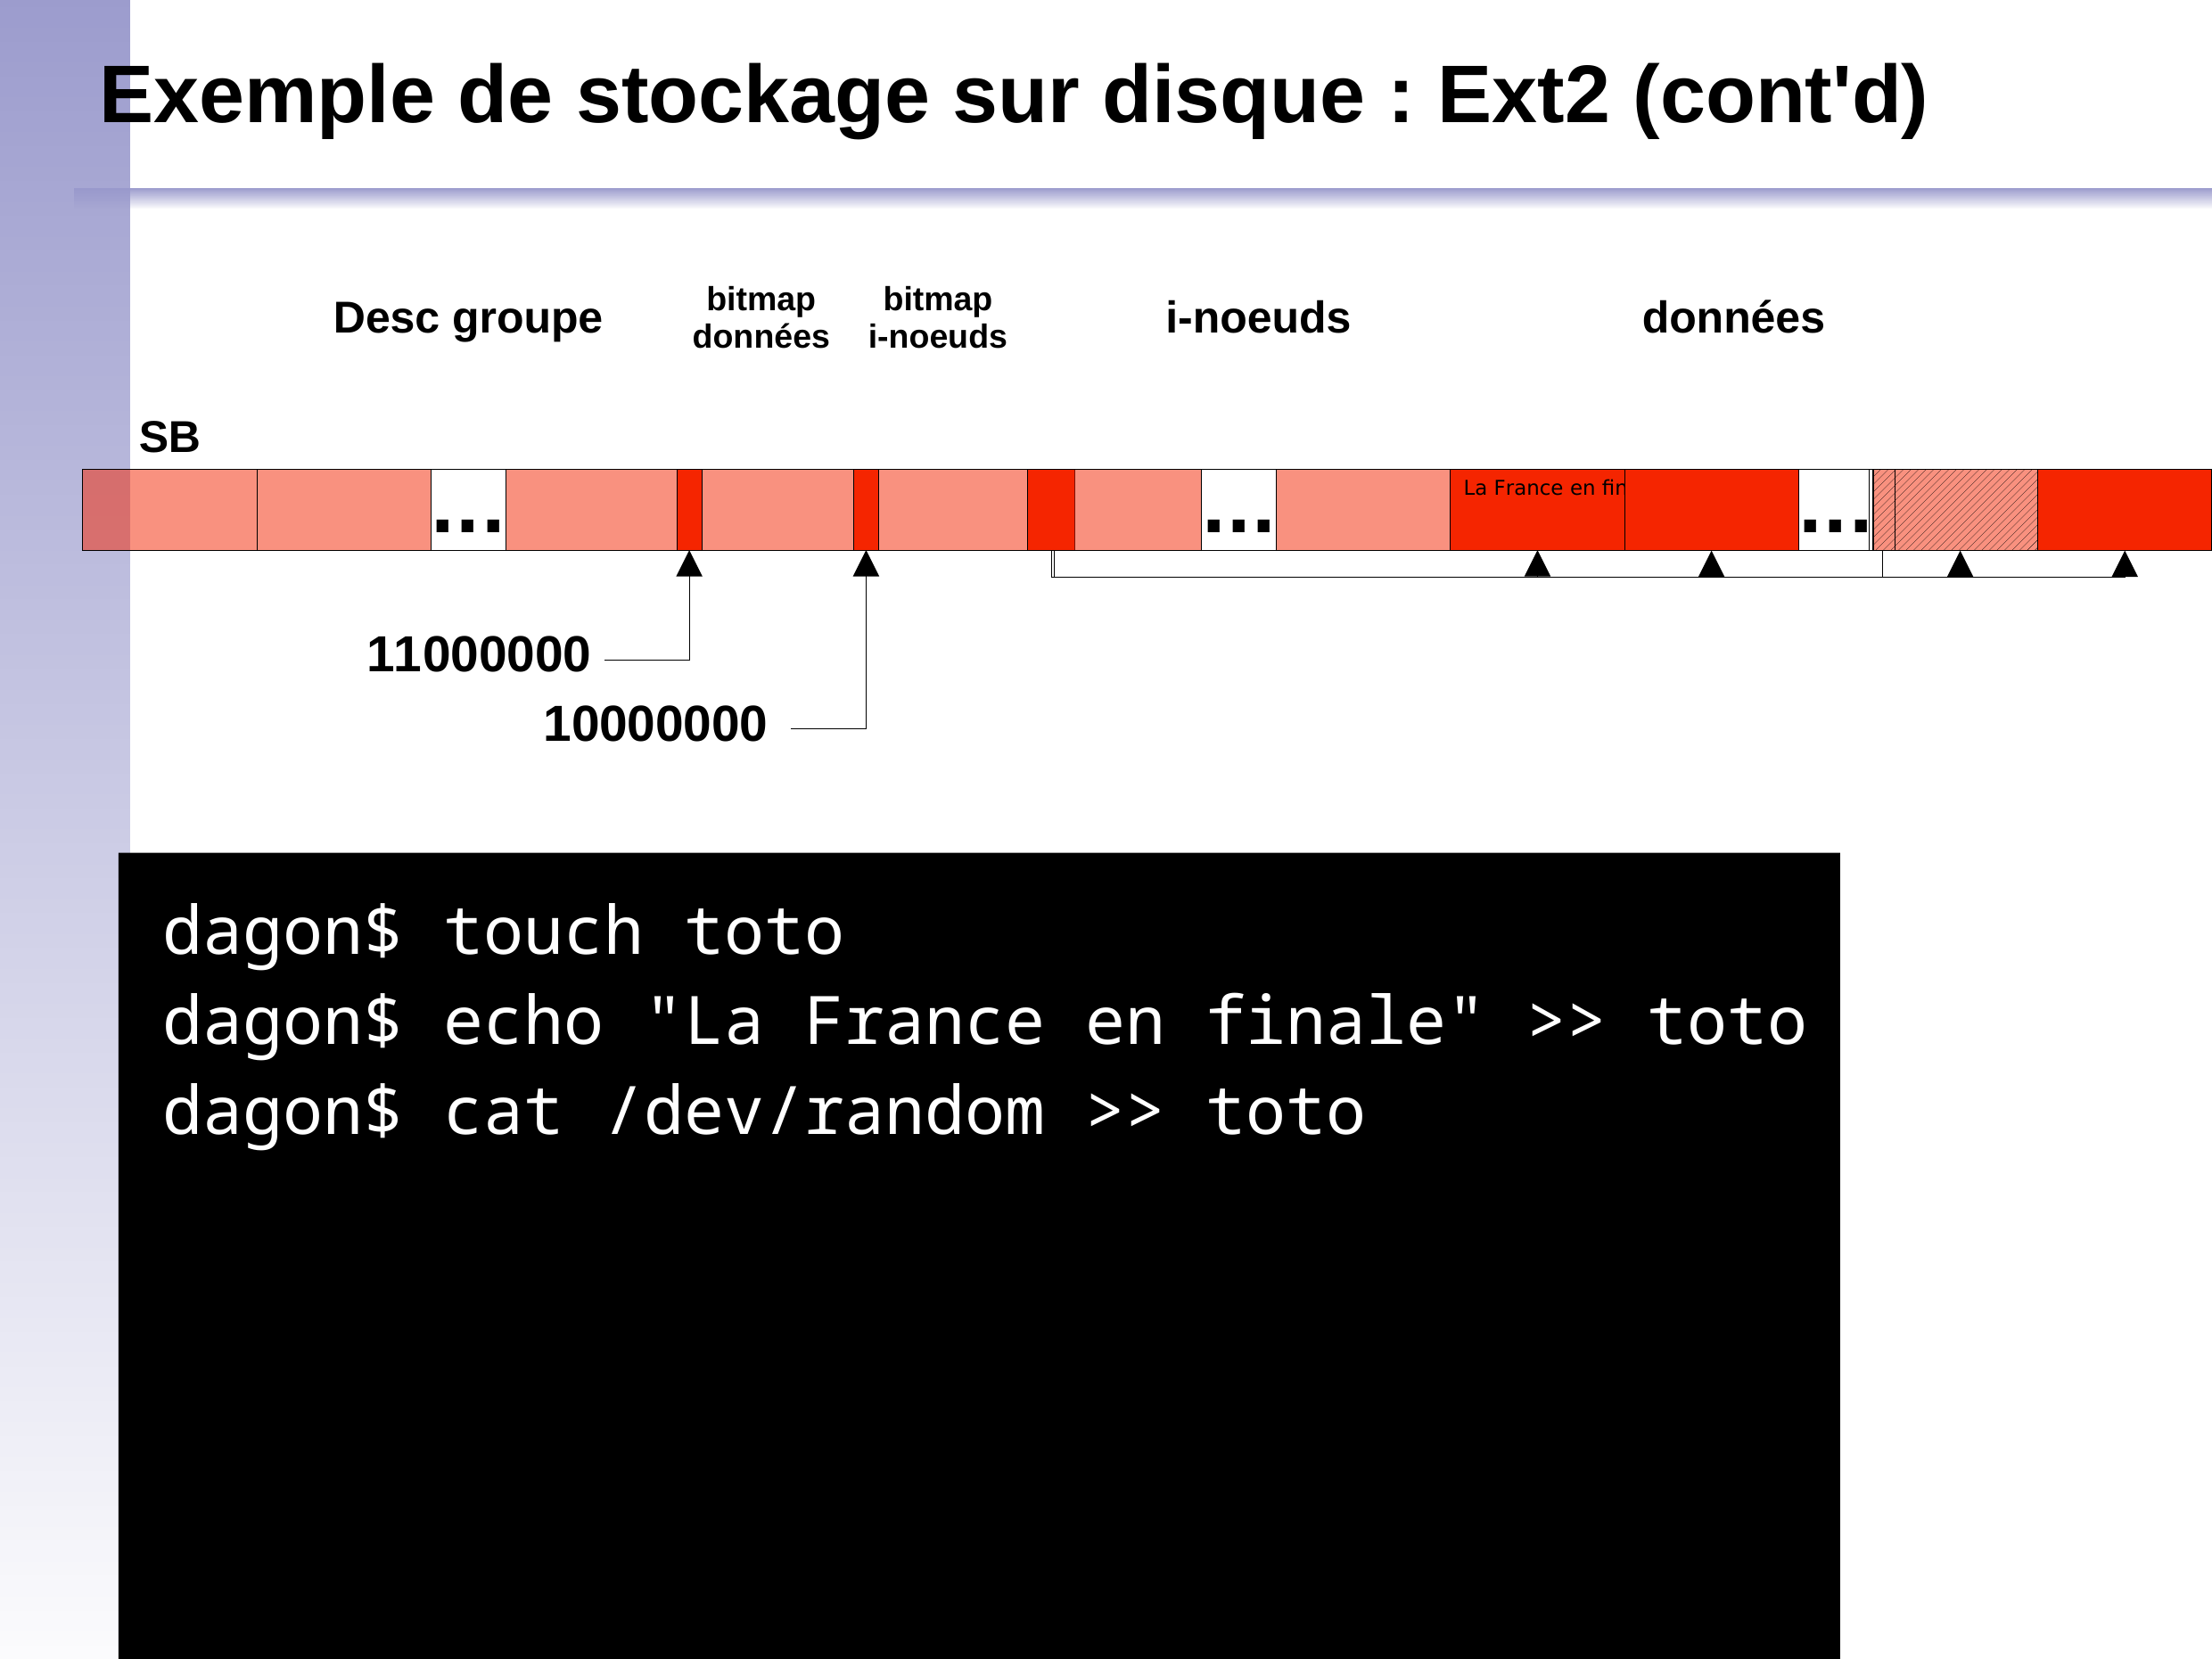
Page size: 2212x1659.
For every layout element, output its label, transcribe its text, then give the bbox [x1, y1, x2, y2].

text_box [1276, 469, 1450, 551]
text_box ... [1202, 469, 1276, 551]
text_box Desc groupe [313, 276, 624, 358]
text_box dagon$ touch toto [149, 887, 973, 969]
text_box données [1624, 277, 1844, 358]
text_box i-noeuds [1147, 276, 1370, 358]
text_box [1624, 469, 1799, 551]
text_box bitmap i-noeuds [836, 260, 1040, 374]
text_box [82, 469, 431, 551]
text_box [506, 469, 1202, 551]
text_box bitmap données [660, 260, 836, 374]
text_box La France en finale [1450, 469, 1624, 551]
text_box [118, 852, 1840, 1659]
text_box dagon$ cat /dev/random >> toto [149, 1052, 1353, 1166]
text_box dagon$ echo "La France en finale" >> toto [149, 977, 1784, 1059]
text_box ... [1799, 469, 1869, 551]
text_box ... [431, 469, 506, 551]
title Exemple de stockage sur disque : Ext2 (cont'd) [99, 0, 2212, 189]
text_box 11000000 [353, 619, 605, 701]
text_box [1895, 469, 2212, 551]
text_box 10000000 [530, 688, 791, 769]
text_box SB [69, 396, 271, 477]
text_box [1872, 470, 1895, 550]
